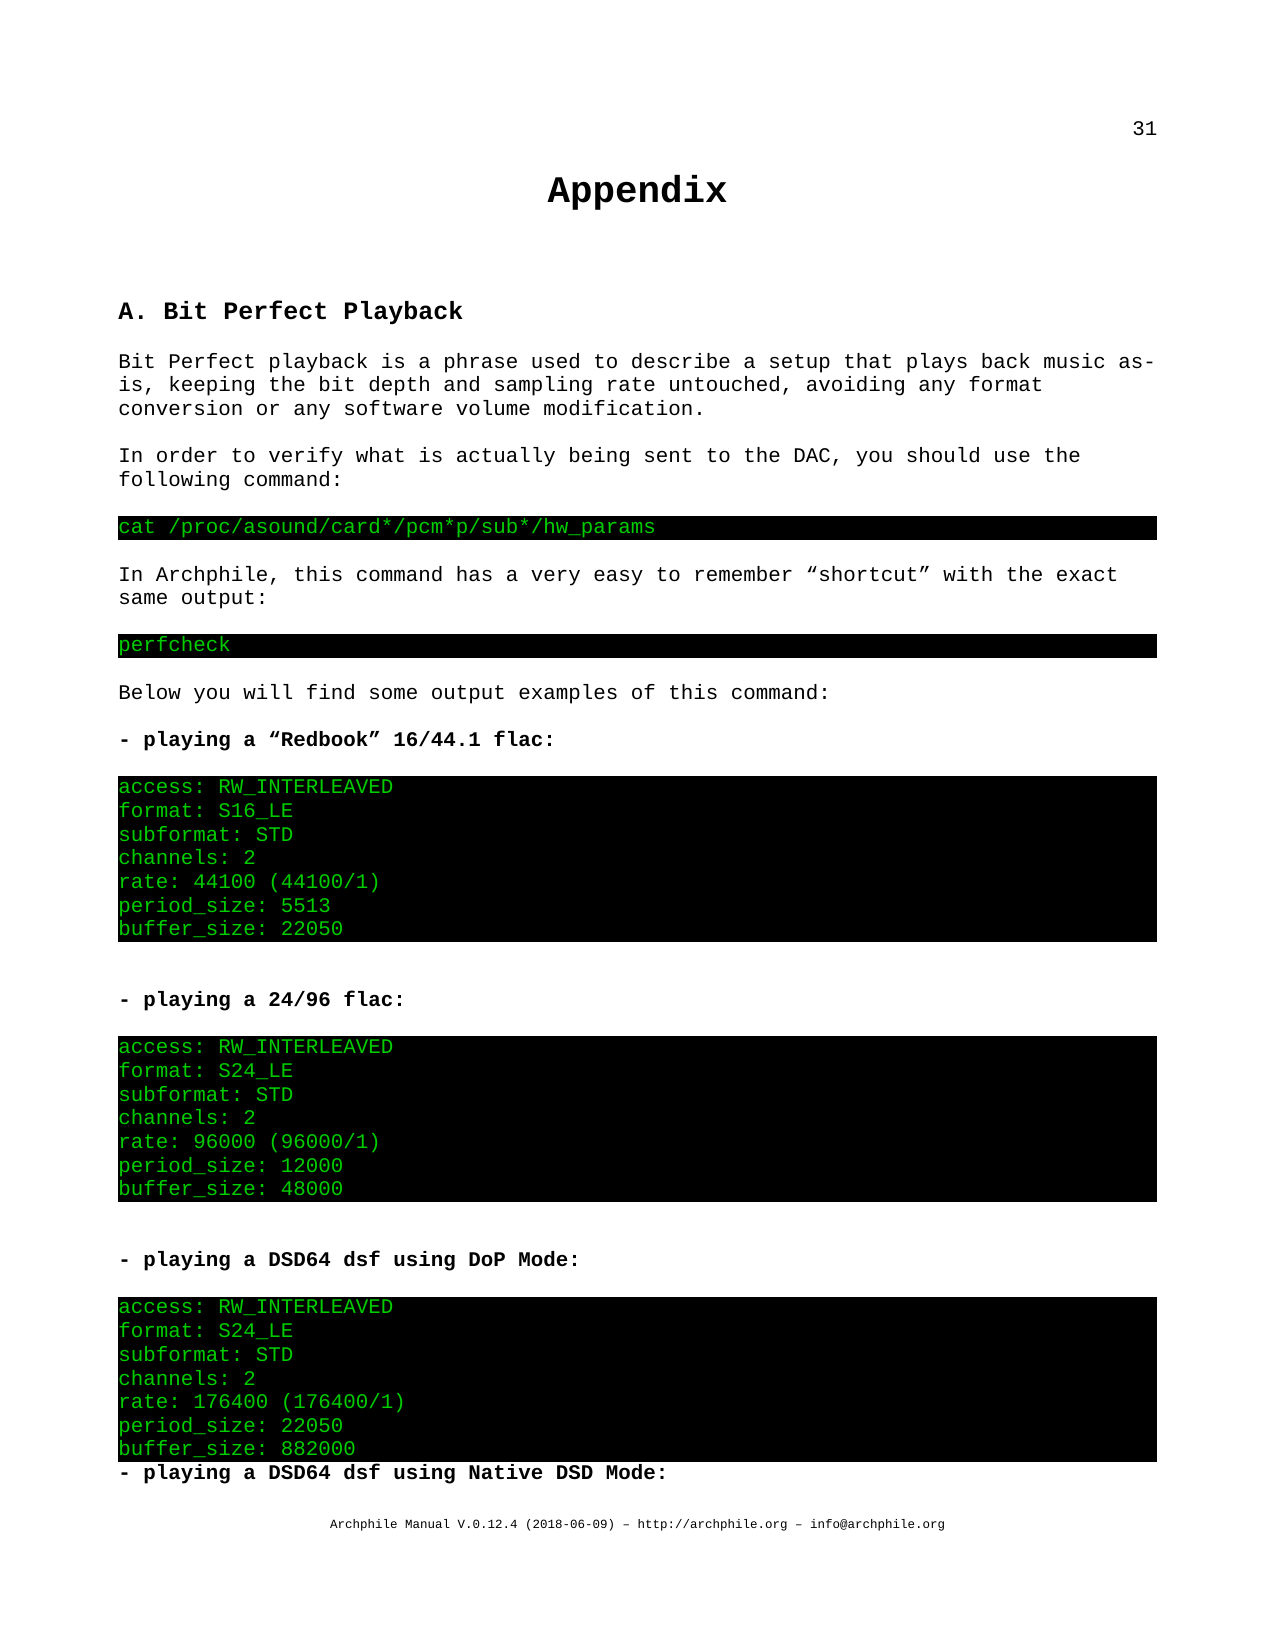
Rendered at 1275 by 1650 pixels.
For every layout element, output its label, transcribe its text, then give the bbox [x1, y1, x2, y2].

text period_size: 12000 [118, 1155, 1157, 1178]
text buffer_size: 882000 [118, 1438, 1157, 1462]
text access: RW_INTERLEAVED [118, 776, 1157, 800]
text channels: 2 [118, 847, 1157, 871]
text A. Bit Perfect Playback [118, 299, 1157, 327]
text - playing a “Redbook” 16/44.1 flac: [118, 729, 1157, 753]
text perfcheck [118, 634, 1157, 658]
text period_size: 22050 [118, 1415, 1157, 1438]
text rate: 96000 (96000/1) [118, 1131, 1157, 1155]
text buffer_size: 22050 [118, 918, 1157, 942]
text rate: 176400 (176400/1) [118, 1391, 1157, 1415]
text subformat: STD [118, 824, 1157, 847]
text format: S24_LE [118, 1320, 1157, 1344]
text - playing a DSD64 dsf using DoP Mode: [118, 1249, 1157, 1273]
text channels: 2 [118, 1107, 1157, 1131]
text - playing a 24/96 flac: [118, 989, 1157, 1013]
text Appendix [118, 171, 1157, 214]
text subformat: STD [118, 1344, 1157, 1367]
text rate: 44100 (44100/1) [118, 871, 1157, 894]
text Bit Perfect playback is a phrase used to describe a setup that plays back music as-is, keeping the bit depth and sampling rate untouched, avoiding any format conversion or any software volume modification. [118, 351, 1157, 422]
text - playing a DSD64 dsf using Native DSD Mode: [118, 1462, 1157, 1486]
text format: S16_LE [118, 800, 1157, 824]
text buffer_size: 48000 [118, 1178, 1157, 1202]
text access: RW_INTERLEAVED [118, 1036, 1157, 1060]
text period_size: 5513 [118, 894, 1157, 918]
text channels: 2 [118, 1367, 1157, 1391]
text format: S24_LE [118, 1060, 1157, 1084]
text access: RW_INTERLEAVED [118, 1297, 1157, 1320]
text In order to verify what is actually being sent to the DAC, you should use the following command: [118, 445, 1157, 493]
text Below you will find some output examples of this command: [118, 682, 1157, 705]
text subformat: STD [118, 1084, 1157, 1107]
text cat /proc/asound/card*/pcm*p/sub*/hw_params [118, 516, 1157, 540]
text In Archphile, this command has a very easy to remember “shortcut” with the exact same output: [118, 563, 1157, 611]
